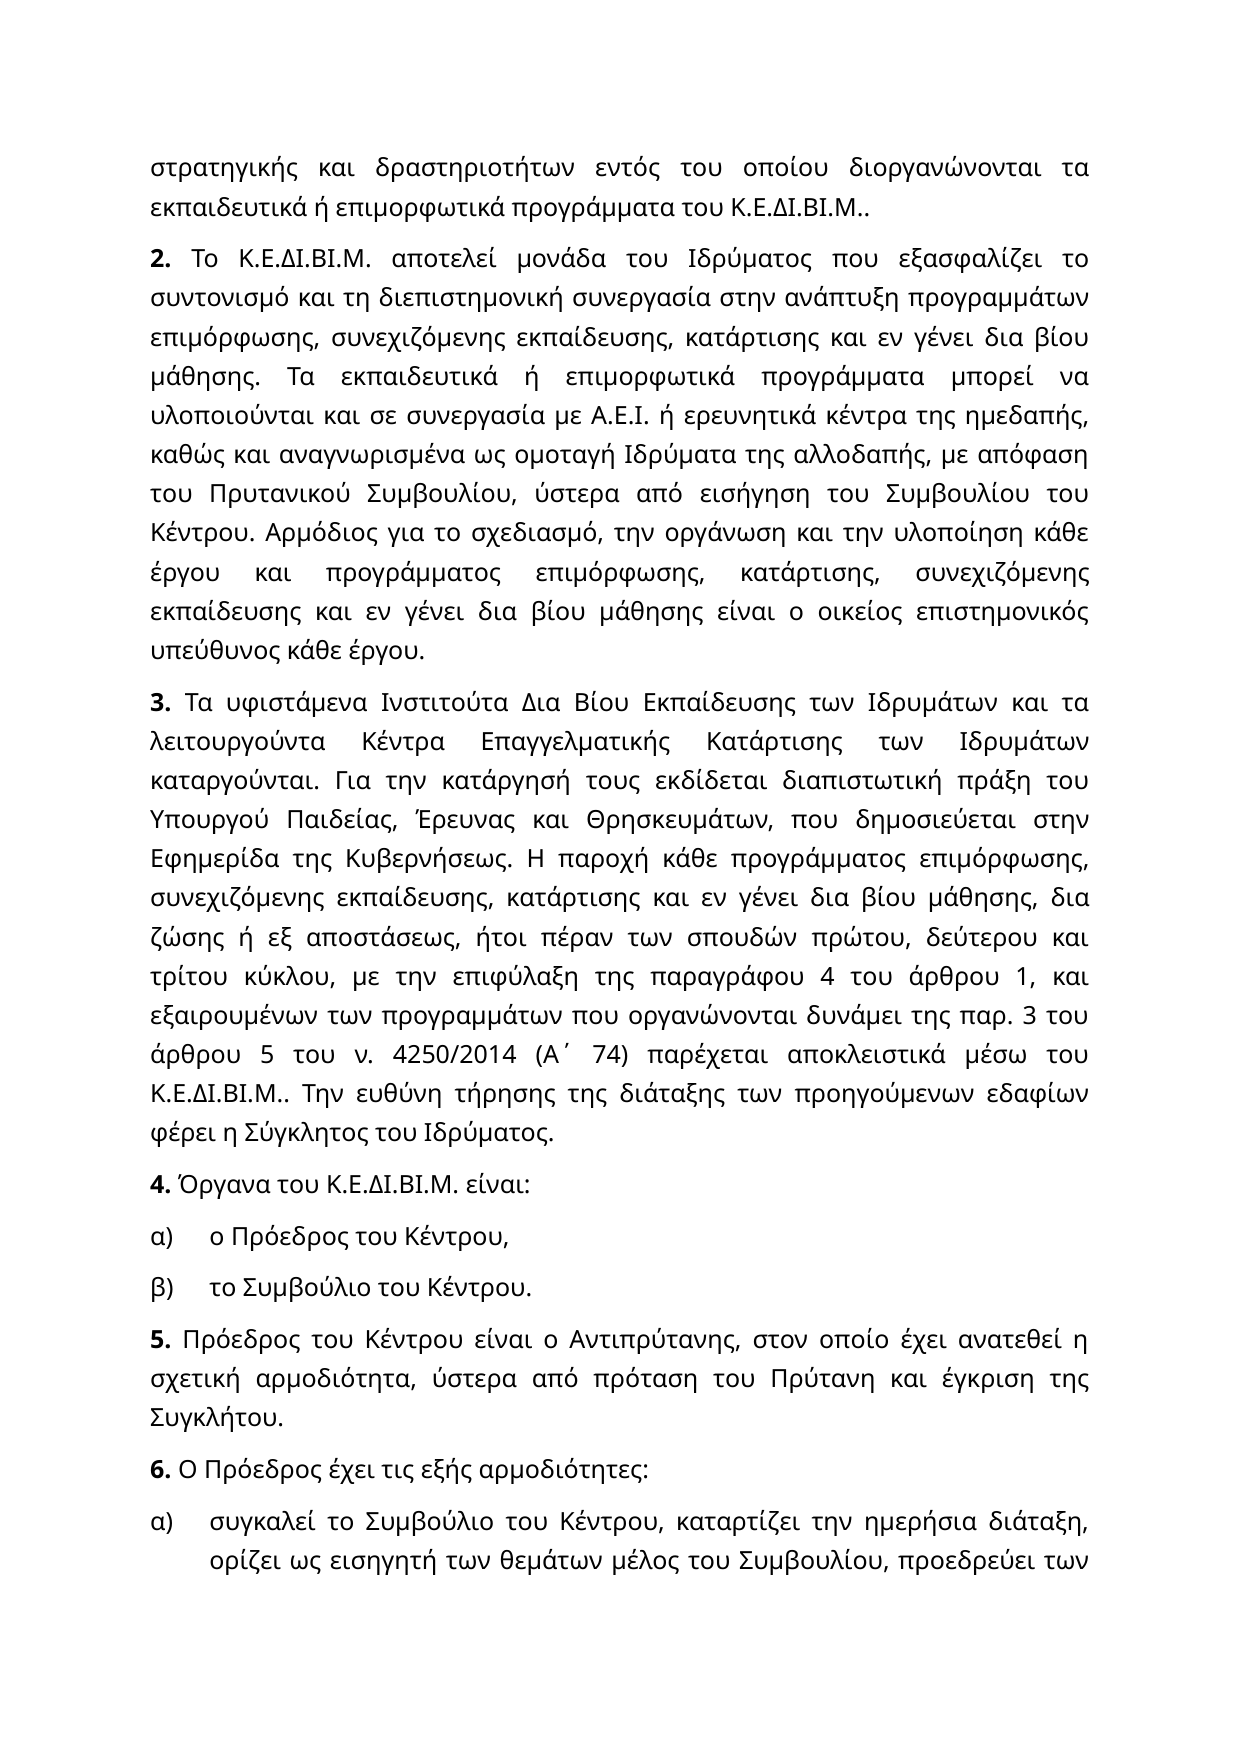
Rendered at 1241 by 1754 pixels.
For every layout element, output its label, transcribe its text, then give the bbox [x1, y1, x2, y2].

text 5. Πρόεδρος του Κέντρου είναι ο Αντιπρύτανης, στον οποίο έχει ανατεθεί η σχετική αρμοδιότητα, ύστερα από πρόταση του Πρύτανη και έγκριση της Συγκλήτου. [150, 1322, 1090, 1434]
list α) ο Πρόεδρος του Κέντρου, [150, 1218, 1090, 1252]
text στρατηγικής και δραστηριοτήτων εντός του οποίου διοργανώνονται τα εκπαιδευτικά ή επιμορφωτικά προγράμματα του Κ.Ε.ΔΙ.ΒΙ.Μ.. [150, 150, 1090, 223]
list α) συγκαλεί το Συμβούλιο του Κέντρου, καταρτίζει την ημερήσια διάταξη, ορίζει ως εισηγητή των θεμάτων μέλος του Συμβουλίου, προεδρεύει των [150, 1503, 1090, 1577]
list β) το Συμβούλιο του Κέντρου. [150, 1270, 1090, 1304]
text 3. Τα υφιστάμενα Ινστιτούτα Δια Βίου Εκπαίδευσης των Ιδρυμάτων και τα λειτουργούντα Κέντρα Επαγγελματικής Κατάρτισης των Ιδρυμάτων καταργούνται. Για την κατάργησή τους εκδίδεται διαπιστωτική πράξη του Υπουργού Παιδείας, Έρευνας και Θρησκευμάτων, που δημοσιεύεται στην Εφημερίδα της Κυβερνήσεως. Η παροχή κάθε προγράμματος επιμόρφωσης, συνεχιζόμενης εκπαίδευσης, κατάρτισης και εν γένει δια βίου μάθησης, δια ζώσης ή εξ αποστάσεως, ήτοι πέραν των σπουδών πρώτου, δεύτερου και τρίτου κύκλου, με την επιφύλαξη της παραγράφου 4 του άρθρου 1, και εξαιρουμένων των προγραμμάτων που οργανώνονται δυνάμει της παρ. 3 του άρθρου 5 του ν. 4250/2014 (Α΄ 74) παρέχεται αποκλειστικά μέσω του Κ.Ε.ΔΙ.ΒΙ.Μ.. Την ευθύνη τήρησης της διάταξης των προηγούμενων εδαφίων φέρει η Σύγκλητος του Ιδρύματος. [150, 684, 1090, 1149]
text 6. Ο Πρόεδρος έχει τις εξής αρμοδιότητες: [150, 1452, 1090, 1486]
text 2. Το Κ.Ε.ΔΙ.ΒΙ.Μ. αποτελεί μονάδα του Ιδρύματος που εξασφαλίζει το συντονισμό και τη διεπιστημονική συνεργασία στην ανάπτυξη προγραμμάτων επιμόρφωσης, συνεχιζόμενης εκπαίδευσης, κατάρτισης και εν γένει δια βίου μάθησης. Τα εκπαιδευτικά ή επιμορφωτικά προγράμματα μπορεί να υλοποιούνται και σε συνεργασία με Α.Ε.Ι. ή ερευνητικά κέντρα της ημεδαπής, καθώς και αναγνωρισμένα ως ομοταγή Ιδρύματα της αλλοδαπής, με απόφαση του Πρυτανικού Συμβουλίου, ύστερα από εισήγηση του Συμβουλίου του Κέντρου. Αρμόδιος για το σχεδιασμό, την οργάνωση και την υλοποίηση κάθε έργου και προγράμματος επιμόρφωσης, κατάρτισης, συνεχιζόμενης εκπαίδευσης και εν γένει δια βίου μάθησης είναι ο οικείος επιστημονικός υπεύθυνος κάθε έργου. [150, 241, 1090, 667]
text 4. Όργανα του Κ.Ε.ΔΙ.ΒΙ.Μ. είναι: [150, 1167, 1090, 1201]
